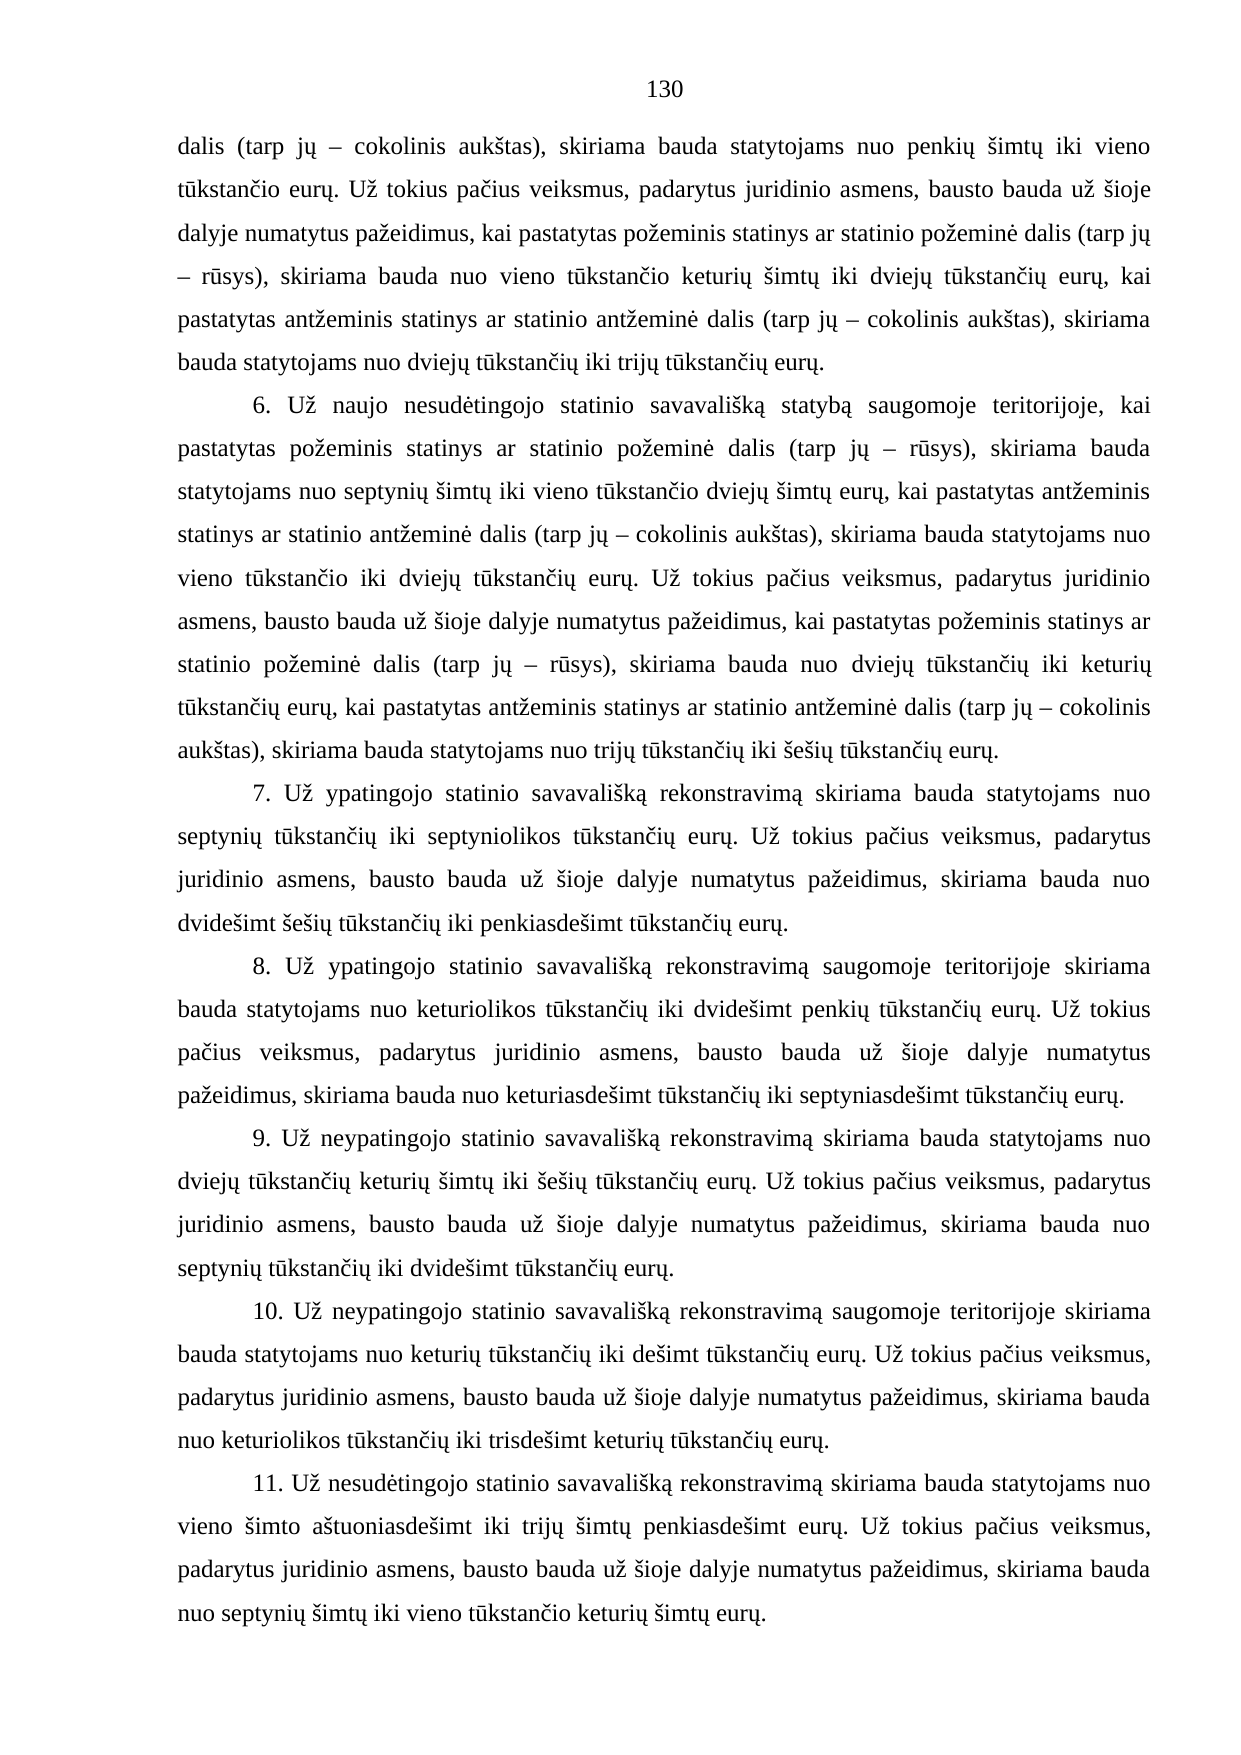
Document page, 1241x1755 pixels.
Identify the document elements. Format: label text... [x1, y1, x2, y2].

text 11. Už nesudėtingojo statinio savavališką rekonstravimą skiriama bauda statytojams nuo vieno šimto aštuoniasdešimt iki trijų šimtų penkiasdešimt eurų. Už tokius pačius veiksmus, padarytus juridinio asmens, bausto bauda už šioje dalyje numatytus pažeidimus, skiriama bauda nuo septynių šimtų iki vieno tūkstančio keturių šimtų eurų. [177, 1468, 1152, 1626]
text 10. Už neypatingojo statinio savavališką rekonstravimą saugomoje teritorijoje skiriama bauda statytojams nuo keturių tūkstančių iki dešimt tūkstančių eurų. Už tokius pačius veiksmus, padarytus juridinio asmens, bausto bauda už šioje dalyje numatytus pažeidimus, skiriama bauda nuo keturiolikos tūkstančių iki trisdešimt keturių tūkstančių eurų. [177, 1296, 1152, 1454]
text 7. Už ypatingojo statinio savavališką rekonstravimą skiriama bauda statytojams nuo septynių tūkstančių iki septyniolikos tūkstančių eurų. Už tokius pačius veiksmus, padarytus juridinio asmens, bausto bauda už šioje dalyje numatytus pažeidimus, skiriama bauda nuo dvidešimt šešių tūkstančių iki penkiasdešimt tūkstančių eurų. [177, 778, 1152, 936]
text 9. Už neypatingojo statinio savavališką rekonstravimą skiriama bauda statytojams nuo dviejų tūkstančių keturių šimtų iki šešių tūkstančių eurų. Už tokius pačius veiksmus, padarytus juridinio asmens, bausto bauda už šioje dalyje numatytus pažeidimus, skiriama bauda nuo septynių tūkstančių iki dvidešimt tūkstančių eurų. [177, 1123, 1152, 1281]
text 6. Už naujo nesudėtingojo statinio savavališką statybą saugomoje teritorijoje, kai pastatytas požeminis statinys ar statinio požeminė dalis (tarp jų – rūsys), skiriama bauda statytojams nuo septynių šimtų iki vieno tūkstančio dviejų šimtų eurų, kai pastatytas antžeminis statinys ar statinio antžeminė dalis (tarp jų – cokolinis aukštas), skiriama bauda statytojams nuo vieno tūkstančio iki dviejų tūkstančių eurų. Už tokius pačius veiksmus, padarytus juridinio asmens, bausto bauda už šioje dalyje numatytus pažeidimus, kai pastatytas požeminis statinys ar statinio požeminė dalis (tarp jų – rūsys), skiriama bauda nuo dviejų tūkstančių iki keturių tūkstančių eurų, kai pastatytas antžeminis statinys ar statinio antžeminė dalis (tarp jų – cokolinis aukštas), skiriama bauda statytojams nuo trijų tūkstančių iki šešių tūkstančių eurų. [177, 390, 1152, 764]
text dalis (tarp jų – cokolinis aukštas), skiriama bauda statytojams nuo penkių šimtų iki vieno tūkstančio eurų. Už tokius pačius veiksmus, padarytus juridinio asmens, bausto bauda už šioje dalyje numatytus pažeidimus, kai pastatytas požeminis statinys ar statinio požeminė dalis (tarp jų – rūsys), skiriama bauda nuo vieno tūkstančio keturių šimtų iki dviejų tūkstančių eurų, kai pastatytas antžeminis statinys ar statinio antžeminė dalis (tarp jų – cokolinis aukštas), skiriama bauda statytojams nuo dviejų tūkstančių iki trijų tūkstančių eurų. [177, 131, 1152, 376]
text 8. Už ypatingojo statinio savavališką rekonstravimą saugomoje teritorijoje skiriama bauda statytojams nuo keturiolikos tūkstančių iki dvidešimt penkių tūkstančių eurų. Už tokius pačius veiksmus, padarytus juridinio asmens, bausto bauda už šioje dalyje numatytus pažeidimus, skiriama bauda nuo keturiasdešimt tūkstančių iki septyniasdešimt tūkstančių eurų. [177, 951, 1152, 1109]
